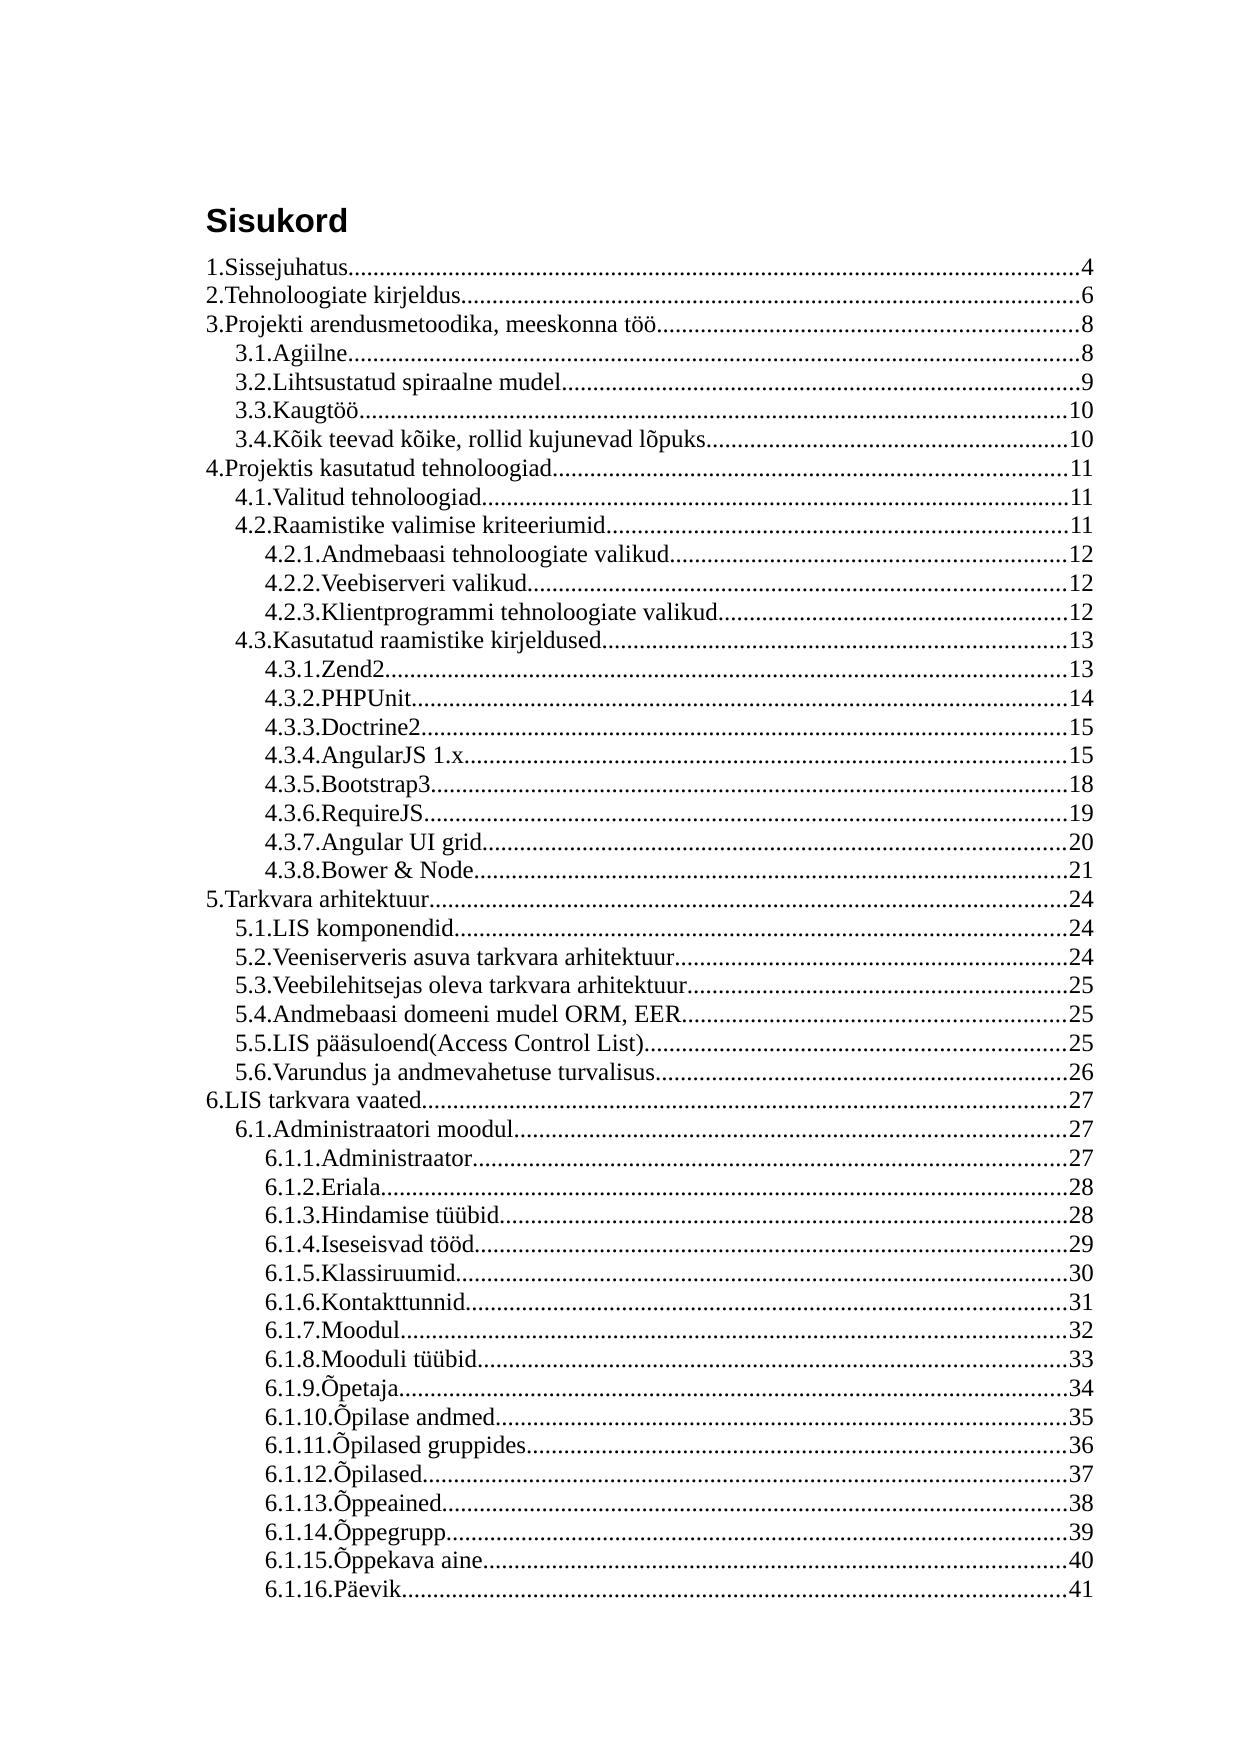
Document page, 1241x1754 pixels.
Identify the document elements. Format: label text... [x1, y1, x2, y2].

text 6.1.2.Eriala 28 [264, 1172, 1093, 1200]
text 4.3.5.Bootstrap3 18 [264, 769, 1093, 798]
text 6.1.9.Õpetaja 34 [264, 1373, 1093, 1402]
text 3.3.Kaugtöö 10 [235, 395, 1093, 424]
text 5.Tarkvara arhitektuur 24 [206, 884, 1093, 913]
text 6.1.7.Moodul 32 [264, 1315, 1093, 1344]
text 3.2.Lihtsustatud spiraalne mudel 9 [235, 367, 1093, 395]
text 4.3.2.PHPUnit 14 [264, 683, 1093, 712]
text 5.3.Veebilehitsejas oleva tarkvara arhitektuur 25 [235, 970, 1093, 999]
text 4.Projektis kasutatud tehnoloogiad 11 [206, 453, 1093, 482]
text 6.1.13.Õppeained 38 [264, 1488, 1093, 1517]
text 5.2.Veeniserveris asuva tarkvara arhitektuur 24 [235, 942, 1093, 970]
text 4.2.1.Andmebaasi tehnoloogiate valikud 12 [264, 539, 1093, 568]
text 3.1.Agiilne 8 [235, 338, 1093, 367]
text 4.3.4.AngularJS 1.x 15 [264, 740, 1093, 769]
text 6.1.10.Õpilase andmed 35 [264, 1402, 1093, 1430]
text 4.3.Kasutatud raamistike kirjeldused 13 [235, 625, 1093, 654]
text 4.3.3.Doctrine2 15 [264, 712, 1093, 740]
text 5.4.Andmebaasi domeeni mudel ORM, EER 25 [235, 999, 1093, 1028]
text 5.6.Varundus ja andmevahetuse turvalisus 26 [235, 1057, 1093, 1085]
text 6.1.3.Hindamise tüübid 28 [264, 1200, 1093, 1229]
text 3.Projekti arendusmetoodika, meeskonna töö 8 [206, 309, 1093, 338]
text 6.1.14.Õppegrupp 39 [264, 1517, 1093, 1545]
text 4.2.Raamistike valimise kriteeriumid 11 [235, 510, 1093, 539]
text 6.1.16.Päevik 41 [264, 1574, 1093, 1603]
text 4.2.2.Veebiserveri valikud 12 [264, 568, 1093, 597]
text 4.3.6.RequireJS 19 [264, 798, 1093, 827]
text 4.2.3.Klientprogrammi tehnoloogiate valikud 12 [264, 597, 1093, 625]
text 1.Sissejuhatus 4 [206, 252, 1093, 280]
text 5.5.LIS pääsuloend(Access Control List) 25 [235, 1028, 1093, 1057]
text 6.1.5.Klassiruumid 30 [264, 1258, 1093, 1287]
text 6.1.6.Kontakttunnid 31 [264, 1287, 1093, 1315]
text 6.1.8.Mooduli tüübid 33 [264, 1344, 1093, 1373]
text 6.1.11.Õpilased gruppides 36 [264, 1430, 1093, 1459]
text 6.1.1.Administraator 27 [264, 1143, 1093, 1172]
text 6.1.4.Iseseisvad tööd 29 [264, 1229, 1093, 1258]
subtitle Sisukord [206, 201, 1093, 239]
text 4.1.Valitud tehnoloogiad 11 [235, 482, 1093, 510]
text 4.3.1.Zend2 13 [264, 654, 1093, 683]
text 6.1.Administraatori moodul 27 [235, 1114, 1093, 1143]
text 3.4.Kõik teevad kõike, rollid kujunevad lõpuks 10 [235, 424, 1093, 453]
text 4.3.7.Angular UI grid 20 [264, 827, 1093, 855]
text 2.Tehnoloogiate kirjeldus 6 [206, 280, 1093, 309]
text 6.LIS tarkvara vaated 27 [206, 1085, 1093, 1114]
text 6.1.12.Õpilased 37 [264, 1459, 1093, 1488]
text 4.3.8.Bower & Node 21 [264, 855, 1093, 884]
text 5.1.LIS komponendid 24 [235, 913, 1093, 942]
text 6.1.15.Õppekava aine 40 [264, 1545, 1093, 1574]
